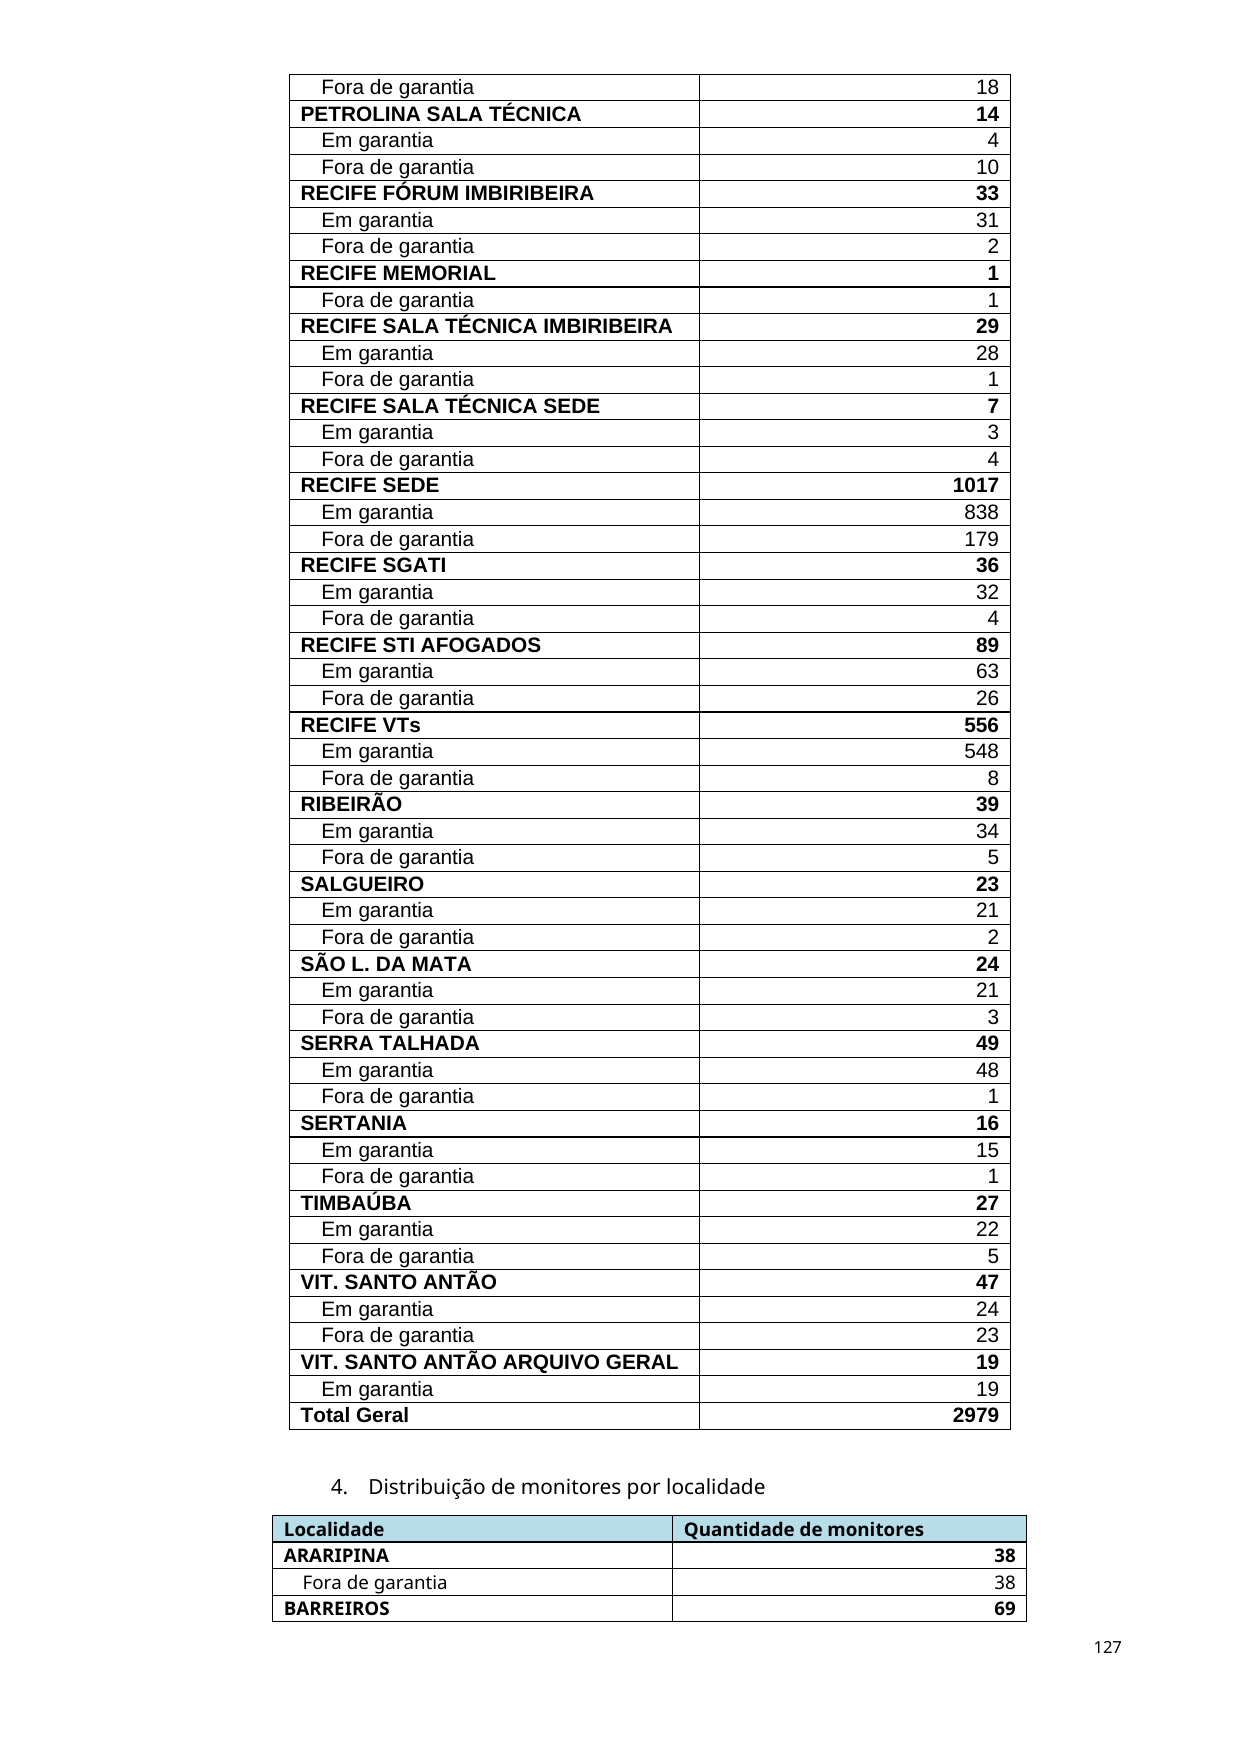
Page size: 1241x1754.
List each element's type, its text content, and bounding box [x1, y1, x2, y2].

table_cell 49 [700, 1031, 1010, 1057]
table_cell 38 [673, 1543, 1026, 1568]
table_cell Em garantia [290, 819, 699, 844]
table_cell Em garantia [290, 739, 699, 764]
table_cell 3 [700, 420, 1010, 446]
table_cell Fora de garantia [290, 845, 699, 871]
table_cell 16 [700, 1111, 1010, 1136]
table_cell TIMBAÚBA [290, 1191, 699, 1216]
table_cell 31 [700, 208, 1010, 233]
table_cell PETROLINA SALA TÉCNICA [290, 101, 699, 127]
table_cell Fora de garantia [290, 766, 699, 791]
table_cell Em garantia [290, 978, 699, 1003]
table_cell ARARIPINA [273, 1543, 672, 1568]
table_header Quantidade de monitores [673, 1516, 1026, 1541]
table_cell 18 [700, 75, 1010, 100]
table_cell Fora de garantia [290, 686, 699, 711]
table_cell Fora de garantia [290, 606, 699, 632]
table_cell 32 [700, 580, 1010, 605]
table_cell 28 [700, 341, 1010, 366]
table_cell 1017 [700, 473, 1010, 499]
table_cell Em garantia [290, 1138, 699, 1163]
table_cell RECIFE VTs [290, 713, 699, 738]
table_cell 10 [700, 155, 1010, 180]
table_cell SERRA TALHADA [290, 1031, 699, 1057]
table_cell Fora de garantia [290, 925, 699, 950]
table_cell 69 [673, 1596, 1026, 1621]
table_cell RIBEIRÃO [290, 792, 699, 818]
table_cell Em garantia [290, 898, 699, 924]
table_cell 27 [700, 1191, 1010, 1216]
table_cell 33 [700, 181, 1010, 207]
table_cell RECIFE SALA TÉCNICA SEDE [290, 394, 699, 419]
table_cell Fora de garantia [290, 75, 699, 100]
table_cell 5 [700, 1244, 1010, 1269]
table_cell RECIFE SGATI [290, 553, 699, 578]
table_cell 15 [700, 1138, 1010, 1163]
table_cell Total Geral [290, 1403, 699, 1428]
table_cell 89 [700, 633, 1010, 658]
table_cell 34 [700, 819, 1010, 844]
table_cell Fora de garantia [290, 1084, 699, 1110]
table_cell Em garantia [290, 1376, 699, 1402]
table_cell 838 [700, 500, 1010, 525]
table_cell RECIFE FÓRUM IMBIRIBEIRA [290, 181, 699, 207]
table_cell Em garantia [290, 1058, 699, 1083]
table_cell Fora de garantia [290, 288, 699, 313]
table_cell 548 [700, 739, 1010, 764]
table_cell 1 [700, 261, 1010, 286]
table_cell SERTANIA [290, 1111, 699, 1136]
table_cell Fora de garantia [290, 1005, 699, 1030]
table_cell 47 [700, 1270, 1010, 1296]
table_cell 1 [700, 1164, 1010, 1189]
table_cell 23 [700, 872, 1010, 897]
table_header Localidade [273, 1516, 672, 1541]
table_cell 1 [700, 367, 1010, 393]
table_cell SÃO L. DA MATA [290, 951, 699, 977]
table_cell 179 [700, 526, 1010, 552]
table_cell SALGUEIRO [290, 872, 699, 897]
table_cell 8 [700, 766, 1010, 791]
table_cell 7 [700, 394, 1010, 419]
table_cell 19 [700, 1376, 1010, 1402]
table_cell 4 [700, 606, 1010, 632]
table_cell 36 [700, 553, 1010, 578]
table_cell Fora de garantia [290, 1244, 699, 1269]
table_cell Fora de garantia [290, 526, 699, 552]
table_cell 4 [700, 447, 1010, 472]
table_cell 4 [700, 128, 1010, 153]
table_cell Fora de garantia [290, 1323, 699, 1349]
table_cell 24 [700, 1297, 1010, 1322]
table_cell 3 [700, 1005, 1010, 1030]
table_cell 38 [673, 1569, 1026, 1594]
table_cell 39 [700, 792, 1010, 818]
table_cell Fora de garantia [290, 1164, 699, 1189]
table_cell Fora de garantia [273, 1569, 672, 1594]
table_cell 2 [700, 925, 1010, 950]
table_cell 1 [700, 1084, 1010, 1110]
table_cell Em garantia [290, 420, 699, 446]
table_cell Em garantia [290, 1217, 699, 1243]
table_cell 2979 [700, 1403, 1010, 1428]
table_cell 26 [700, 686, 1010, 711]
table_cell 2 [700, 234, 1010, 260]
table_cell VIT. SANTO ANTÃO [290, 1270, 699, 1296]
table_cell 1 [700, 288, 1010, 313]
table_cell RECIFE MEMORIAL [290, 261, 699, 286]
table_cell Em garantia [290, 128, 699, 153]
table_cell 24 [700, 951, 1010, 977]
table_cell Fora de garantia [290, 367, 699, 393]
table_cell 21 [700, 898, 1010, 924]
table_cell Em garantia [290, 341, 699, 366]
table_cell 63 [700, 659, 1010, 685]
table_cell 48 [700, 1058, 1010, 1083]
table_cell BARREIROS [273, 1596, 672, 1621]
list Distribuição de monitores por localidade [331, 1472, 1122, 1501]
table_cell 29 [700, 314, 1010, 339]
table_cell 23 [700, 1323, 1010, 1349]
table_cell Fora de garantia [290, 234, 699, 260]
table_cell VIT. SANTO ANTÃO ARQUIVO GERAL [290, 1350, 699, 1375]
table_cell Em garantia [290, 500, 699, 525]
table_cell Em garantia [290, 208, 699, 233]
table_cell 14 [700, 101, 1010, 127]
table_cell RECIFE SALA TÉCNICA IMBIRIBEIRA [290, 314, 699, 339]
table_cell Fora de garantia [290, 155, 699, 180]
table_cell 22 [700, 1217, 1010, 1243]
table_cell Em garantia [290, 580, 699, 605]
table_cell Em garantia [290, 659, 699, 685]
table_cell 5 [700, 845, 1010, 871]
table_cell 556 [700, 713, 1010, 738]
table_cell 19 [700, 1350, 1010, 1375]
table_cell Em garantia [290, 1297, 699, 1322]
table_cell RECIFE SEDE [290, 473, 699, 499]
table_cell Fora de garantia [290, 447, 699, 472]
table_cell RECIFE STI AFOGADOS [290, 633, 699, 658]
table_cell 21 [700, 978, 1010, 1003]
